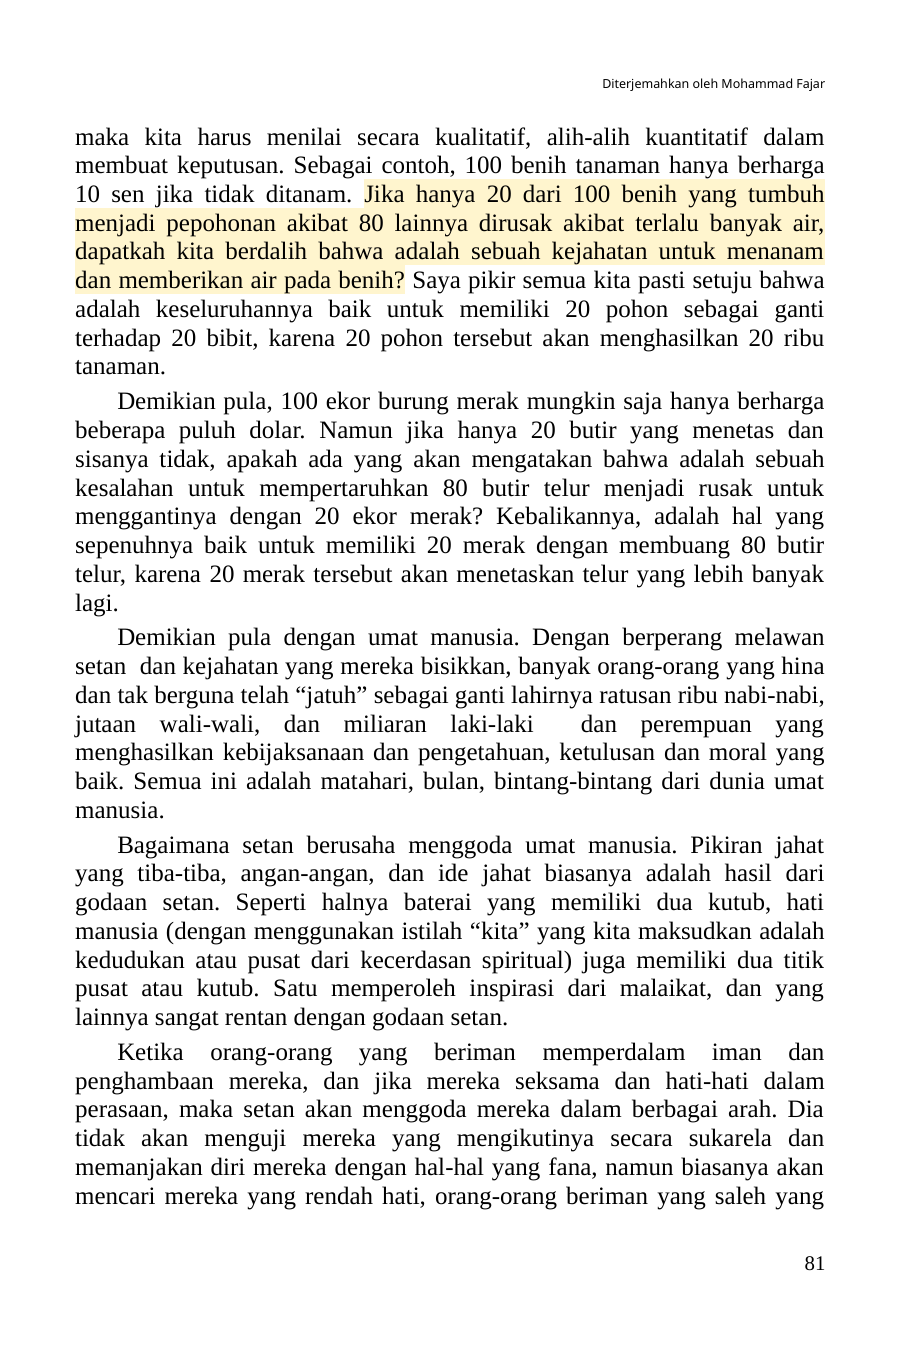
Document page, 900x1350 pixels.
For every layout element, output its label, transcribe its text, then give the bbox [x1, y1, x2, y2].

text Demikian pula dengan umat manusia. Dengan berperang melawan setan dan kejahatan yang mereka bisikkan, banyak orang-orang yang hina dan tak berguna telah “jatuh” sebagai ganti lahirnya ratusan ribu nabi-nabi, jutaan wali-wali, dan miliaran laki-laki dan perempuan yang menghasilkan kebijaksanaan dan pengetahuan, ketulusan dan moral yang baik. Semua ini adalah matahari, bulan, bintang-bintang dari dunia umat manusia. [75, 622, 825, 824]
text Ketika orang-orang yang beriman memperdalam iman dan penghambaan mereka, dan jika mereka seksama dan hati-hati dalam perasaan, maka setan akan menggoda mereka dalam berbagai arah. Dia tidak akan menguji mereka yang mengikutinya secara sukarela dan memanjakan diri mereka dengan hal-hal yang fana, namun biasanya akan mencari mereka yang rendah hati, orang-orang beriman yang saleh yang [75, 1037, 825, 1209]
text maka kita harus menilai secara kualitatif, alih-alih kuantitatif dalam membuat keputusan. Sebagai contoh, 100 benih tanaman hanya berharga 10 sen jika tidak ditanam. Jika hanya 20 dari 100 benih yang tumbuh menjadi pepohonan akibat 80 lainnya dirusak akibat terlalu banyak air, dapatkah kita berdalih bahwa adalah sebuah kejahatan untuk menanam dan memberikan air pada benih? Saya pikir semua kita pasti setuju bahwa adalah keseluruhannya baik untuk memiliki 20 pohon sebagai ganti terhadap 20 bibit, karena 20 pohon tersebut akan menghasilkan 20 ribu tanaman. [75, 122, 825, 380]
text Demikian pula, 100 ekor burung merak mungkin saja hanya berharga beberapa puluh dolar. Namun jika hanya 20 butir yang menetas dan sisanya tidak, apakah ada yang akan mengatakan bahwa adalah sebuah kesalahan untuk mempertaruhkan 80 butir telur menjadi rusak untuk menggantinya dengan 20 ekor merak? Kebalikannya, adalah hal yang sepenuhnya baik untuk memiliki 20 merak dengan membuang 80 butir telur, karena 20 merak tersebut akan menetaskan telur yang lebih banyak lagi. [75, 386, 825, 616]
text Bagaimana setan berusaha menggoda umat manusia. Pikiran jahat yang tiba-tiba, angan-angan, dan ide jahat biasanya adalah hasil dari godaan setan. Seperti halnya baterai yang memiliki dua kutub, hati manusia (dengan menggunakan istilah “kita” yang kita maksudkan adalah kedudukan atau pusat dari kecerdasan spiritual) juga memiliki dua titik pusat atau kutub. Satu memperoleh inspirasi dari malaikat, dan yang lainnya sangat rentan dengan godaan setan. [75, 830, 825, 1031]
